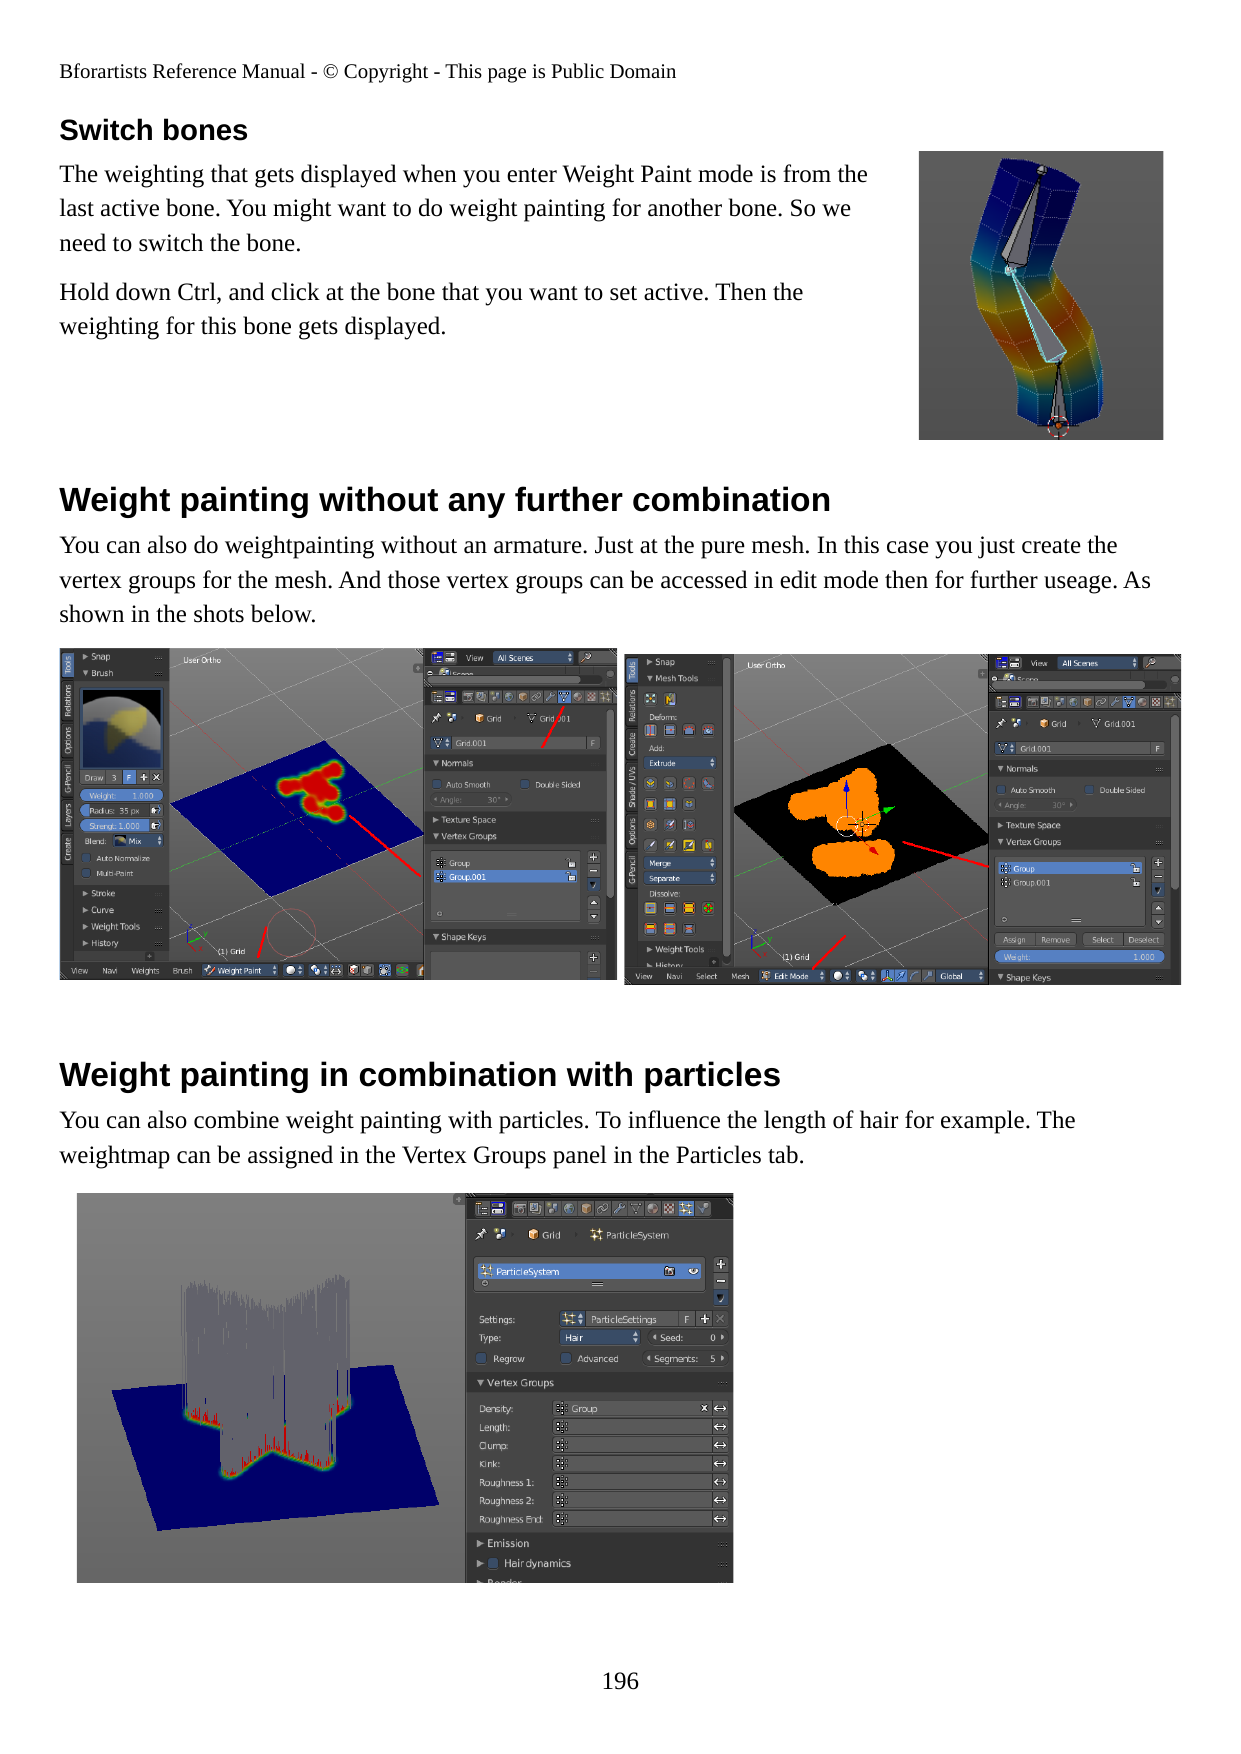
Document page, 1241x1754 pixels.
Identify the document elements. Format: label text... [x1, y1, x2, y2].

text The weighting that gets displayed when you enter Weight Paint mode is from the last active bone. You might want to do weight painting for another bone. So we need to switch the bone. [59, 159, 918, 257]
subtitle Switch bones [59, 113, 1181, 146]
picture [918, 151, 1164, 440]
text Hold down Ctrl, and click at the bone that you want to set active. Then the weighting for this bone gets displayed. [59, 277, 918, 340]
text You can also do weightpainting without an armature. Just at the pure mesh. In this case you just create the vertex groups for the mesh. And those vertex groups can be accessed in edit mode then for further useage. As shown in the shots below. [59, 531, 1181, 628]
picture [76, 1193, 734, 1583]
picture [59, 648, 618, 980]
subtitle Weight painting in combination with particles [59, 1054, 1181, 1093]
text You can also combine weight painting with particles. To influence the length of hair for example. The weightmap can be assigned in the Vertex Groups panel in the Particles tab. [59, 1106, 1181, 1169]
subtitle Weight painting without any further combination [59, 479, 1181, 518]
picture [624, 654, 1182, 985]
